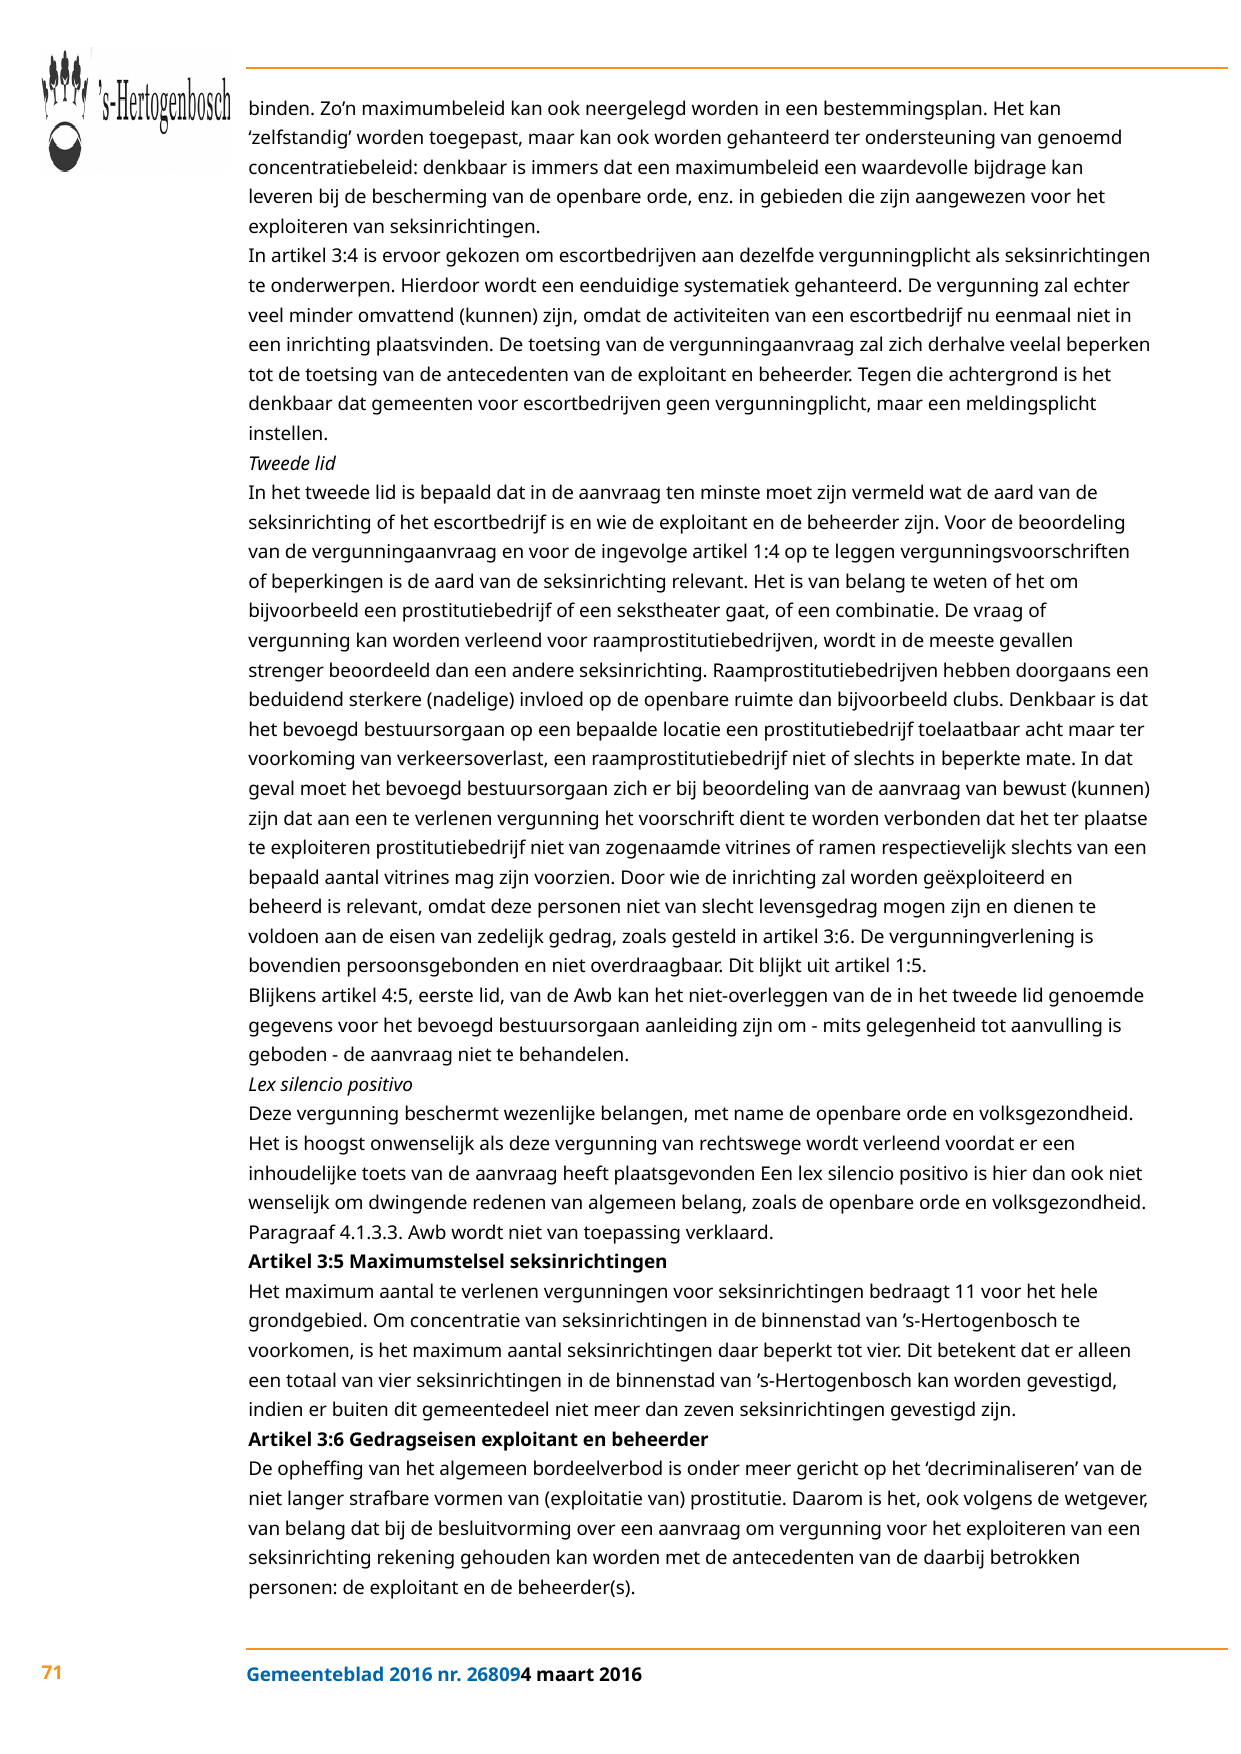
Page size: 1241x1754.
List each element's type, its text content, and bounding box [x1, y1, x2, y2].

text binden. Zo’n maximumbeleid kan ook neergelegd worden in een bestemmingsplan. Het kan ‘zelfstandig’ worden toegepast, maar kan ook worden gehanteerd ter ondersteuning van genoemd concentratiebeleid: denkbaar is immers dat een maximumbeleid een waardevolle bijdrage kan leveren bij de bescherming van de openbare orde, enz. in gebieden die zijn aangewezen voor het exploiteren van seksinrichtingen. [248, 95, 1152, 239]
text Artikel 3:5 Maximumstelsel seksinrichtingen [248, 1248, 1152, 1274]
picture [41, 47, 231, 172]
text Blijkens artikel 4:5, eerste lid, van de Awb kan het niet-overleggen van de in het tweede lid genoemde gegevens voor het bevoegd bestuursorgaan aanleiding zijn om - mits gelegenheid tot aanvulling is geboden - de aanvraag niet te behandelen. [248, 982, 1152, 1067]
text Lex silencio positivo [248, 1071, 1152, 1097]
text De opheffing van het algemeen bordeelverbod is onder meer gericht op het ‘decriminaliseren’ van de niet langer strafbare vormen van (exploitatie van) prostitutie. Daarom is het, ook volgens de wetgever, van belang dat bij de besluitvorming over een aanvraag om vergunning voor het exploiteren van een seksinrichting rekening gehouden kan worden met de antecedenten van de daarbij betrokken personen: de exploitant en de beheerder(s). [248, 1456, 1152, 1600]
text Deze vergunning beschermt wezenlijke belangen, met name de openbare orde en volksgezondheid. Het is hoogst onwenselijk als deze vergunning van rechtswege wordt verleend voordat er een inhoudelijke toets van de aanvraag heeft plaatsgevonden Een lex silencio positivo is hier dan ook niet wenselijk om dwingende redenen van algemeen belang, zoals de openbare orde en volksgezondheid. Paragraaf 4.1.3.3. Awb wordt niet van toepassing verklaard. [248, 1101, 1152, 1245]
text In artikel 3:4 is ervoor gekozen om escortbedrijven aan dezelfde vergunningplicht als seksinrichtingen te onderwerpen. Hierdoor wordt een eenduidige systematiek gehanteerd. De vergunning zal echter veel minder omvattend (kunnen) zijn, omdat de activiteiten van een escortbedrijf nu eenmaal niet in een inrichting plaatsvinden. De toetsing van de vergunningaanvraag zal zich derhalve veelal beperken tot de toetsing van de antecedenten van de exploitant en beheerder. Tegen die achtergrond is het denkbaar dat gemeenten voor escortbedrijven geen vergunningplicht, maar een meldingsplicht instellen. [248, 243, 1152, 446]
text Tweede lid [248, 450, 1152, 476]
text Het maximum aantal te verlenen vergunningen voor seksinrichtingen bedraagt 11 voor het hele grondgebied. Om concentratie van seksinrichtingen in de binnenstad van ’s-Hertogenbosch te voorkomen, is het maximum aantal seksinrichtingen daar beperkt tot vier. Dit betekent dat er alleen een totaal van vier seksinrichtingen in de binnenstad van ’s-Hertogenbosch kan worden gevestigd, indien er buiten dit gemeentedeel niet meer dan zeven seksinrichtingen gevestigd zijn. [248, 1278, 1152, 1422]
text Artikel 3:6 Gedragseisen exploitant en beheerder [248, 1426, 1152, 1452]
text In het tweede lid is bepaald dat in de aanvraag ten minste moet zijn vermeld wat de aard van de seksinrichting of het escortbedrijf is en wie de exploitant en de beheerder zijn. Voor de beoordeling van de vergunningaanvraag en voor de ingevolge artikel 1:4 op te leggen vergunningsvoorschriften of beperkingen is de aard van de seksinrichting relevant. Het is van belang te weten of het om bijvoorbeeld een prostitutiebedrijf of een sekstheater gaat, of een combinatie. De vraag of vergunning kan worden verleend voor raamprostitutiebedrijven, wordt in de meeste gevallen strenger beoordeeld dan een andere seksinrichting. Raamprostitutiebedrijven hebben doorgaans een beduidend sterkere (nadelige) invloed op de openbare ruimte dan bijvoorbeeld clubs. Denkbaar is dat het bevoegd bestuursorgaan op een bepaalde locatie een prostitutiebedrijf toelaatbaar acht maar ter voorkoming van verkeersoverlast, een raamprostitutiebedrijf niet of slechts in beperkte mate. In dat geval moet het bevoegd bestuursorgaan zich er bij beoordeling van de aanvraag van bewust (kunnen) zijn dat aan een te verlenen vergunning het voorschrift dient te worden verbonden dat het ter plaatse te exploiteren prostitutiebedrijf niet van zogenaamde vitrines of ramen respectievelijk slechts van een bepaald aantal vitrines mag zijn voorzien. Door wie de inrichting zal worden geëxploiteerd en beheerd is relevant, omdat deze personen niet van slecht levensgedrag mogen zijn en dienen te voldoen aan de eisen van zedelijk gedrag, zoals gesteld in artikel 3:6. De vergunningverlening is bovendien persoonsgebonden en niet overdraagbaar. Dit blijkt uit artikel 1:5. [248, 479, 1152, 978]
